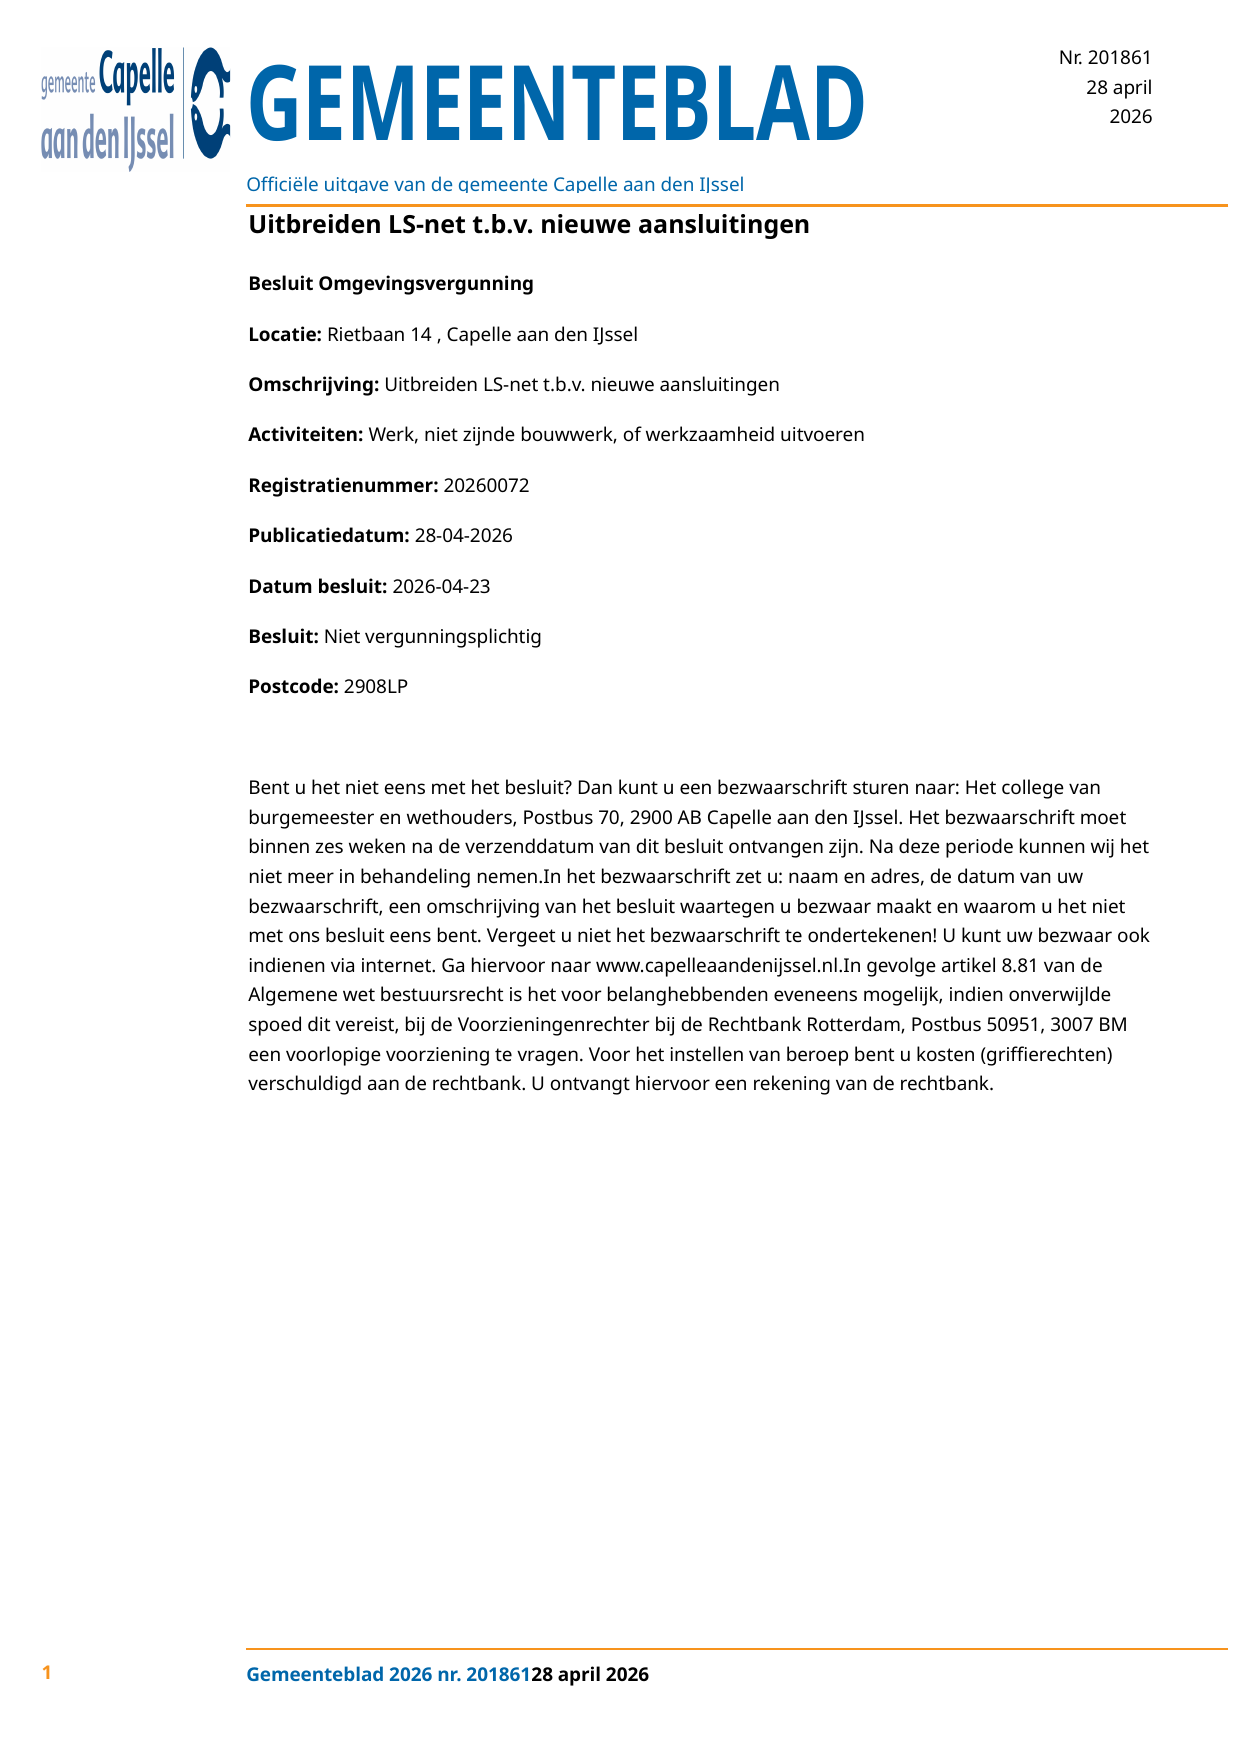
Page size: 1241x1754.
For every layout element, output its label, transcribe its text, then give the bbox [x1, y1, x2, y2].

text Besluit Omgevingsvergunning [248, 270, 1152, 296]
text Activiteiten: Werk, niet zijnde bouwwerk, of werkzaamheid uitvoeren [248, 422, 1152, 447]
text Datum besluit: 2026-04-23 [248, 573, 1152, 598]
text Besluit: Niet vergunningsplichtig [248, 623, 1152, 649]
text Omschrijving: Uitbreiden LS-net t.b.v. nieuwe aansluitingen [248, 371, 1152, 397]
picture [41, 47, 231, 172]
text Locatie: Rietbaan 14 , Capelle aan den IJssel [248, 321, 1152, 346]
text Postcode: 2908LP [248, 674, 1152, 699]
text Bent u het niet eens met het besluit? Dan kunt u een bezwaarschrift sturen naar: Het college van burgemeester en wethouders, Postbus 70, 2900 AB Capelle aan den IJssel. Het bezwaarschrift moet binnen zes weken na de verzenddatum van dit besluit ontvangen zijn. Na deze periode kunnen wij het niet meer in behandeling nemen.In het bezwaarschrift zet u: naam en adres, de datum van uw bezwaarschrift, een omschrijving van het besluit waartegen u bezwaar maakt en waarom u het niet met ons besluit eens bent. Vergeet u niet het bezwaarschrift te ondertekenen! U kunt uw bezwaar ook indienen via internet. Ga hiervoor naar www.capelleaandenijssel.nl.In gevolge artikel 8.81 van de Algemene wet bestuursrecht is het voor belanghebbenden eveneens mogelijk, indien onverwijlde spoed dit vereist, bij de Voorzieningenrechter bij de Rechtbank Rotterdam, Postbus 50951, 3007 BM een voorlopige voorziening te vragen. Voor het instellen van beroep bent u kosten (griffierechten) verschuldigd aan de rechtbank. U ontvangt hiervoor een rekening van de rechtbank. [248, 774, 1152, 1096]
text Registratienummer: 20260072 [248, 472, 1152, 498]
text Publicatiedatum: 28-04-2026 [248, 522, 1152, 548]
text Uitbreiden LS-net t.b.v. nieuwe aansluitingen [248, 207, 1152, 241]
